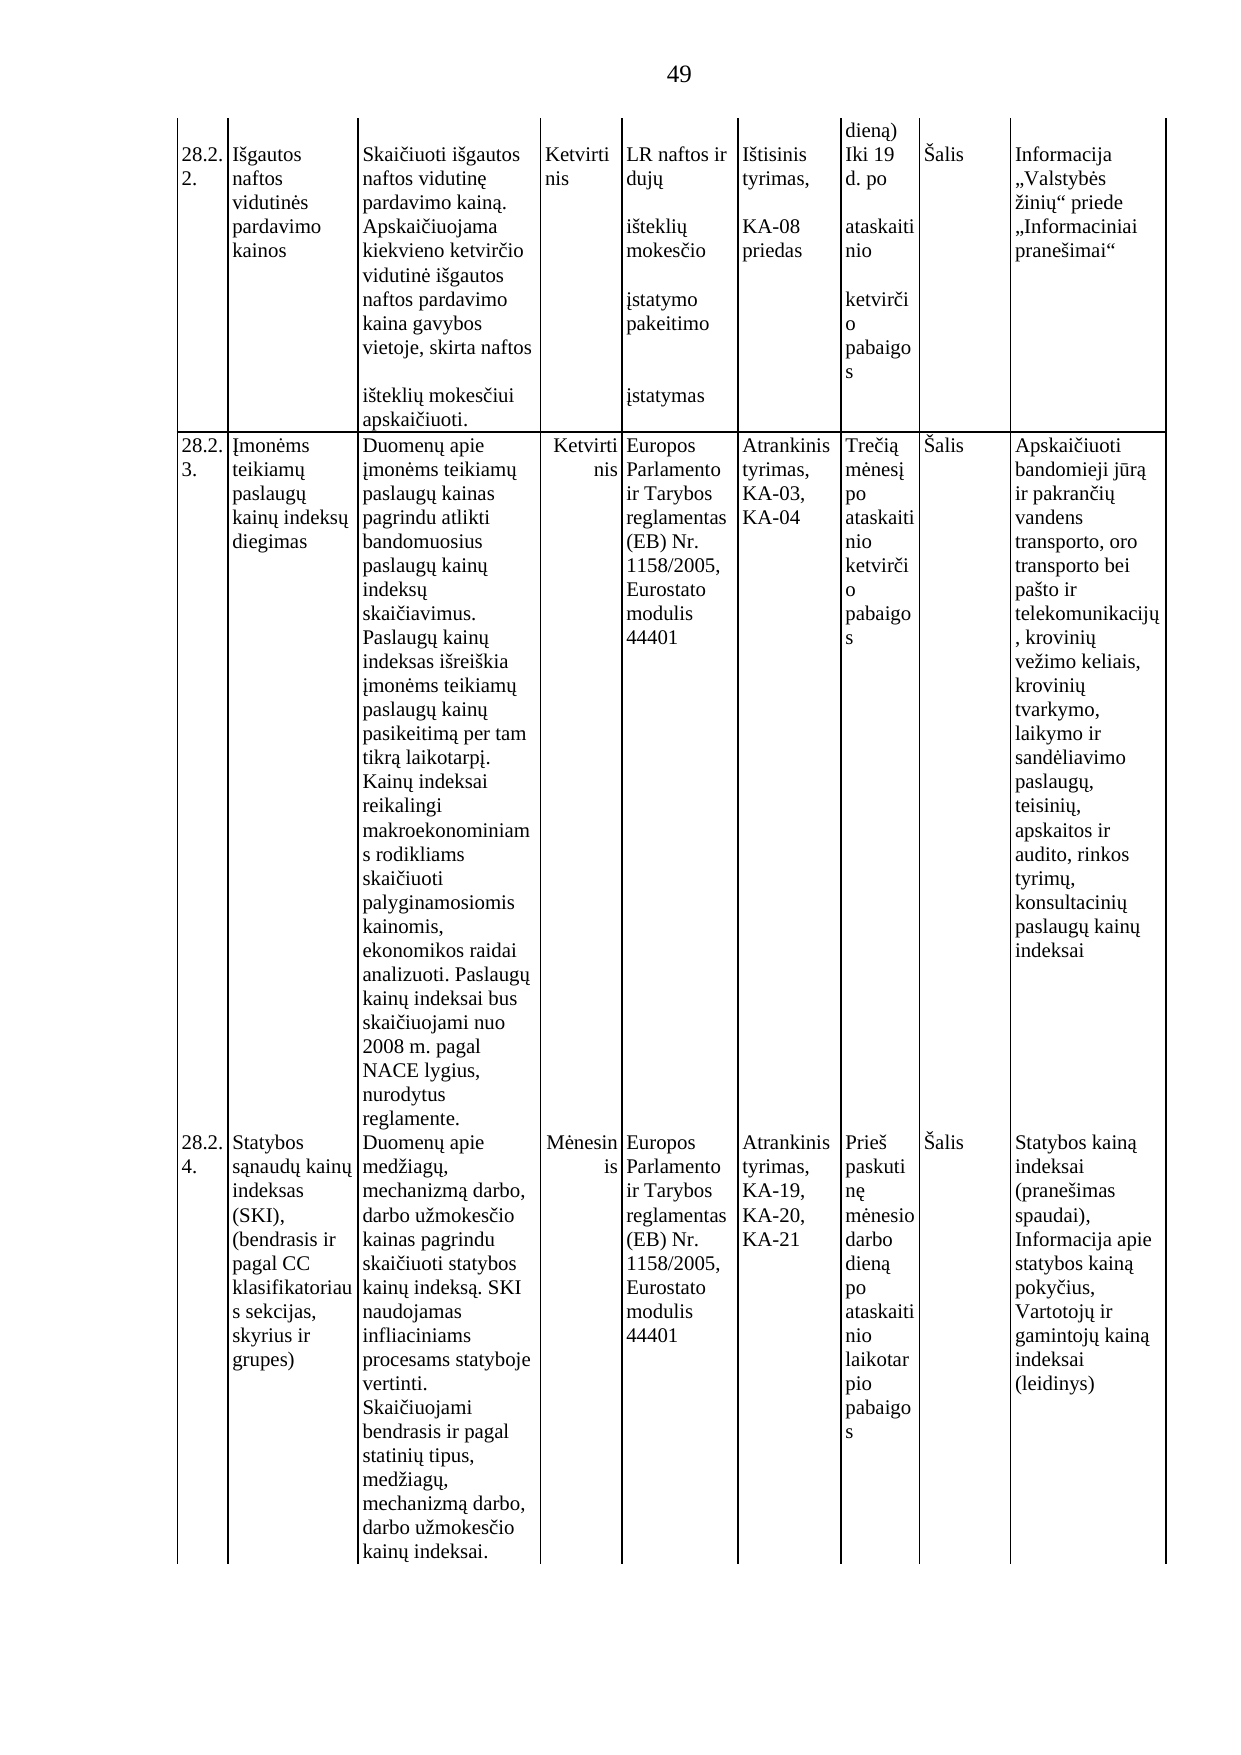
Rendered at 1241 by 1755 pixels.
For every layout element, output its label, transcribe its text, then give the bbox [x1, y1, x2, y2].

table_cell [229, 383, 357, 431]
table_cell Informacija „Valstybės žinių“ priede [1011, 142, 1165, 214]
table_cell [178, 118, 227, 142]
table_cell [178, 214, 227, 287]
table_cell [541, 214, 621, 287]
table_cell Iki 19 d. po [842, 142, 919, 214]
table_cell KA-08 priedas [739, 214, 840, 287]
table_cell Statybos kainą indeksai (pranešimas spaudai), Informacija apie statybos kainą pokyčius, Vartotojų ir gamintojų kainą indeksai (leidinys) [1011, 1130, 1165, 1563]
table_cell pardavimo kainos [229, 214, 357, 287]
table_cell „Informaciniai pranešimai“ [1011, 214, 1165, 287]
table_cell [1167, 142, 1178, 214]
table_cell [178, 287, 227, 383]
table_cell Atrankinis tyrimas, KA-03, KA-04 [739, 433, 840, 1130]
table_cell [1011, 118, 1165, 142]
table_cell Šalis [920, 142, 1010, 214]
table_cell Skaičiuoti išgautos naftos vidutinę pardavimo kainą. [359, 142, 540, 214]
table_cell [920, 214, 1010, 287]
table_cell [229, 118, 357, 142]
table_cell dieną) [842, 118, 919, 142]
table_cell 28.2.4. [178, 1130, 227, 1563]
table_cell [920, 118, 1010, 142]
table_cell išteklių mokesčio [623, 214, 737, 287]
table_cell Prieš paskutinę mėnesio darbo dieną po ataskaitinio laikotarpio pabaigos [842, 1130, 919, 1563]
table_cell Statybos sąnaudų kainų indeksas (SKI), (bendrasis ir pagal CC klasifikatoriaus sekcijas, skyrius ir grupes) [229, 1130, 357, 1563]
table_cell [541, 287, 621, 383]
table_cell [1011, 287, 1165, 383]
table_cell [359, 118, 540, 142]
table_cell Trečią mėnesį po ataskaitinio ketvirčio pabaigos [842, 433, 919, 1130]
table_cell LR naftos ir dujų [623, 142, 737, 214]
table_cell [1167, 287, 1178, 383]
table_cell Atrankinis tyrimas, KA-19, KA-20, KA-21 [739, 1130, 840, 1563]
table_cell [1167, 1130, 1178, 1563]
table_cell ataskaitinio [842, 214, 919, 287]
table_cell Duomenų apie įmonėms teikiamų paslaugų kainas pagrindu atlikti bandomuosius paslaugų kainų indeksų skaičiavimus. Paslaugų kainų indeksas išreiškia įmonėms teikiamų paslaugų kainų pasikeitimą per tam tikrą laikotarpį. Kainų indeksai reikalingi makroekonominiams rodikliams skaičiuoti palyginamosiomis kainomis, ekonomikos raidai analizuoti. Paslaugų kainų indeksai bus skaičiuojami nuo 2008 m. pagal NACE lygius, nurodytus reglamente. [359, 433, 540, 1130]
table_cell [920, 383, 1010, 431]
table_cell išteklių mokesčiui apskaičiuoti. [359, 383, 540, 431]
table_cell Šalis [920, 433, 1010, 1130]
table_cell [920, 287, 1010, 383]
table_cell įstatymo pakeitimo [623, 287, 737, 383]
table_cell [541, 383, 621, 431]
table_cell [1167, 214, 1178, 287]
table_cell [1011, 383, 1165, 431]
table_cell [1167, 118, 1178, 142]
table_cell įstatymas [623, 383, 737, 431]
table_cell [229, 287, 357, 383]
table_cell [739, 287, 840, 383]
table_cell Ištisinis tyrimas, [739, 142, 840, 214]
table_cell Apskaičiuojama kiekvieno ketvirčio vidutinė išgautos [359, 214, 540, 287]
table_cell Mėnesinis [541, 1130, 621, 1563]
table_cell Apskaičiuoti bandomieji jūrą ir pakrančių vandens transporto, oro transporto bei pašto ir telekomunikacijų, krovinių vežimo keliais, krovinių tvarkymo, laikymo ir sandėliavimo paslaugų, teisinių, apskaitos ir audito, rinkos tyrimų, konsultacinių paslaugų kainų indeksai [1011, 433, 1165, 1130]
table_cell [739, 383, 840, 431]
table_cell Duomenų apie medžiagų, mechanizmą darbo, darbo užmokesčio kainas pagrindu skaičiuoti statybos kainų indeksą. SKI naudojamas infliaciniams procesams statyboje vertinti. Skaičiuojami bendrasis ir pagal statinių tipus, medžiagų, mechanizmą darbo, darbo užmokesčio kainų indeksai. [359, 1130, 540, 1563]
table_cell Ketvirtinis [541, 142, 621, 214]
table_cell ketvirčio pabaigos [842, 287, 919, 383]
table_cell Europos Parlamento ir Tarybos reglamentas (EB) Nr. 1158/2005, Eurostato modulis 44401 [623, 1130, 737, 1563]
table_cell Ketvirtinis [541, 433, 621, 1130]
table_cell [178, 383, 227, 431]
table_cell Šalis [920, 1130, 1010, 1563]
table_cell [739, 118, 840, 142]
table_cell [1167, 383, 1178, 431]
table_cell [541, 118, 621, 142]
table_cell naftos pardavimo kaina gavybos vietoje, skirta naftos [359, 287, 540, 383]
table_cell [623, 118, 737, 142]
table_cell 28.2.2. [178, 142, 227, 214]
table_cell Europos Parlamento ir Tarybos reglamentas (EB) Nr. 1158/2005, Eurostato modulis 44401 [623, 433, 737, 1130]
table_cell 28.2.3. [178, 433, 227, 1130]
table_cell Išgautos naftos vidutinės [229, 142, 357, 214]
table_cell [1167, 431, 1178, 1130]
table_cell [842, 383, 919, 431]
table_cell Įmonėms teikiamų paslaugų kainų indeksų diegimas [229, 433, 357, 1130]
